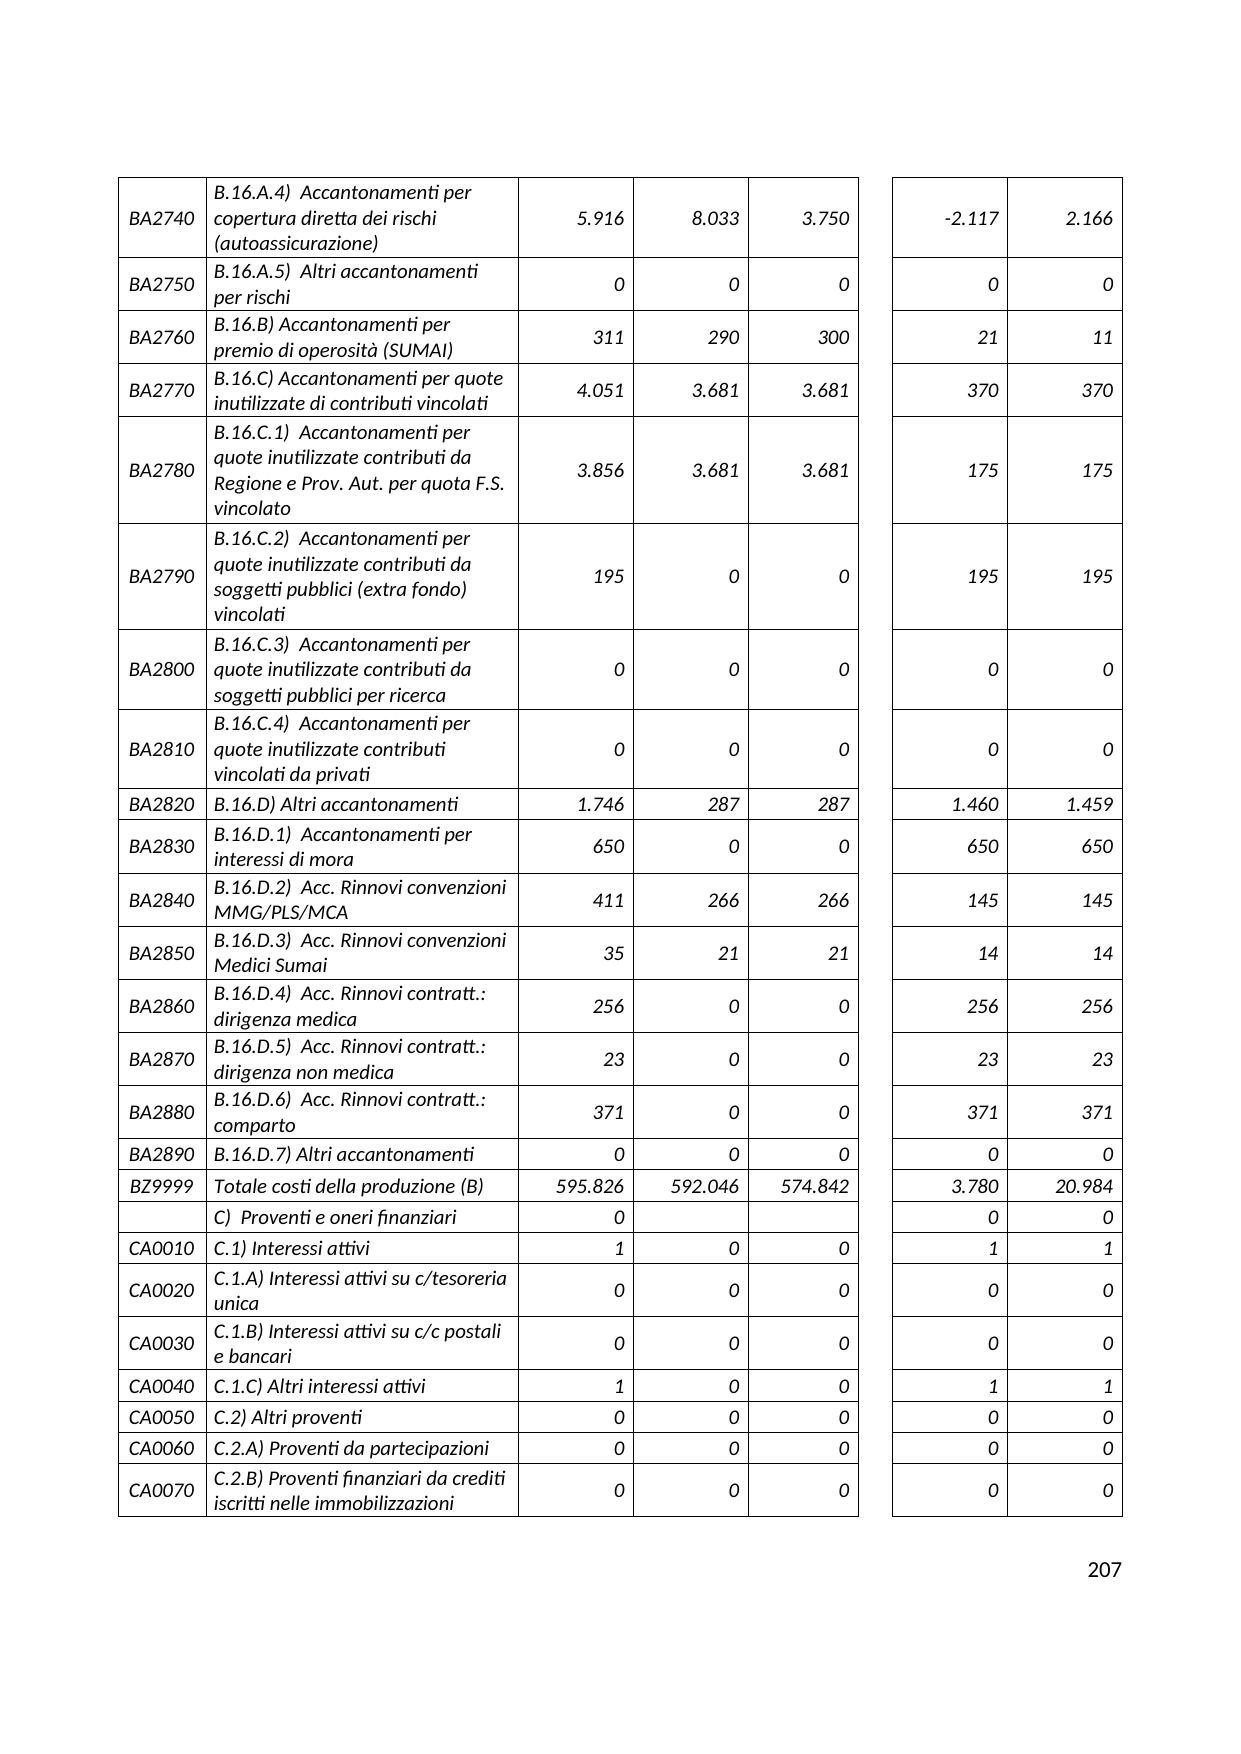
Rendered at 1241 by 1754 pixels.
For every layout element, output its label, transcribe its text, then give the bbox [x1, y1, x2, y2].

table_cell [859, 177, 892, 257]
table_cell 21 [749, 927, 858, 979]
table_cell 8.033 [634, 178, 748, 257]
table_cell [859, 788, 892, 819]
table_cell B.16.C.2) Accantonamenti per quote inutilizzate contributi da soggetti pubblici (extra fondo) vincolati [207, 524, 518, 629]
table_cell [859, 926, 892, 979]
table_cell BA2790 [119, 524, 206, 629]
table_cell 0 [634, 820, 748, 872]
table_cell B.16.A.5) Altri accantonamenti per rischi [207, 258, 518, 310]
table_cell 256 [1008, 980, 1122, 1032]
table_cell 3.856 [519, 417, 633, 522]
table_cell 0 [634, 1033, 748, 1085]
table_cell 195 [893, 524, 1007, 629]
table_cell 5.916 [519, 178, 633, 257]
table_cell -2.117 [893, 178, 1007, 257]
table_cell C.1.A) Interessi attivi su c/tesoreria unica [207, 1264, 518, 1316]
table_cell 1 [519, 1233, 633, 1263]
table_cell [859, 709, 892, 788]
table_cell BA2760 [119, 311, 206, 363]
table_cell [859, 1432, 892, 1463]
table_cell 650 [519, 820, 633, 872]
table_cell 23 [1008, 1033, 1122, 1085]
table_cell 0 [1008, 1433, 1122, 1463]
table_cell 1 [1008, 1233, 1122, 1263]
table_cell 0 [893, 1433, 1007, 1463]
table_cell 0 [519, 1264, 633, 1316]
table_cell 0 [893, 258, 1007, 310]
table_cell 256 [893, 980, 1007, 1032]
table_cell [859, 257, 892, 310]
table_cell 21 [634, 927, 748, 979]
table_cell 0 [1008, 258, 1122, 310]
table_cell CA0020 [119, 1264, 206, 1316]
table_cell [859, 1316, 892, 1369]
table_cell 0 [519, 1317, 633, 1369]
table_cell 175 [1008, 417, 1122, 522]
table_cell 0 [893, 1402, 1007, 1432]
table_cell 0 [749, 1433, 858, 1463]
table_cell 0 [749, 1033, 858, 1085]
table_cell 0 [1008, 710, 1122, 788]
table_cell 145 [893, 874, 1007, 926]
table_cell 1.460 [893, 789, 1007, 819]
table_cell CA0040 [119, 1370, 206, 1401]
table_cell 0 [519, 1139, 633, 1169]
table_cell 0 [1008, 1464, 1122, 1516]
table_cell 1 [519, 1370, 633, 1401]
table_cell 3.681 [749, 364, 858, 416]
table_cell [859, 416, 892, 522]
table_cell BA2810 [119, 710, 206, 788]
table_cell [859, 1463, 892, 1516]
table_cell 145 [1008, 874, 1122, 926]
table_cell C.1) Interessi attivi [207, 1233, 518, 1263]
table_cell 14 [893, 927, 1007, 979]
table_cell 1 [893, 1370, 1007, 1401]
table_cell CA0030 [119, 1317, 206, 1369]
table_cell 0 [634, 258, 748, 310]
table_cell 0 [634, 1402, 748, 1432]
table_cell 0 [519, 1464, 633, 1516]
table_cell 0 [893, 630, 1007, 708]
table_cell B.16.B) Accantonamenti per premio di operosità (SUMAI) [207, 311, 518, 363]
table_cell 311 [519, 311, 633, 363]
table_cell BA2780 [119, 417, 206, 522]
table_cell 0 [634, 1264, 748, 1316]
table_cell 0 [1008, 1317, 1122, 1369]
table_cell BA2820 [119, 789, 206, 819]
table_cell B.16.D.6) Acc. Rinnovi contratt.: comparto [207, 1086, 518, 1138]
table_cell 650 [893, 820, 1007, 872]
table_cell 0 [893, 1264, 1007, 1316]
table_cell BA2860 [119, 980, 206, 1032]
table_cell BA2850 [119, 927, 206, 979]
table_cell 0 [749, 1139, 858, 1169]
table_cell 0 [749, 630, 858, 708]
table_cell C.1.B) Interessi attivi su c/c postali e bancari [207, 1317, 518, 1369]
table_cell 0 [519, 258, 633, 310]
table_cell 592.046 [634, 1170, 748, 1201]
table_cell [859, 310, 892, 363]
table_cell 300 [749, 311, 858, 363]
table_cell 195 [1008, 524, 1122, 629]
table_cell B.16.C) Accantonamenti per quote inutilizzate di contributi vincolati [207, 364, 518, 416]
table_cell BZ9999 [119, 1170, 206, 1201]
table_cell C) Proventi e oneri finanziari [207, 1202, 518, 1232]
table_cell C.2.B) Proventi finanziari da crediti iscritti nelle immobilizzazioni [207, 1464, 518, 1516]
table_cell BA2830 [119, 820, 206, 872]
table_cell 0 [634, 630, 748, 708]
table_cell 0 [1008, 630, 1122, 708]
table_cell CA0070 [119, 1464, 206, 1516]
table_cell B.16.D) Altri accantonamenti [207, 789, 518, 819]
table_cell 0 [1008, 1402, 1122, 1432]
table_cell 195 [519, 524, 633, 629]
table_cell 0 [519, 630, 633, 708]
table_cell 0 [634, 524, 748, 629]
table_cell B.16.C.3) Accantonamenti per quote inutilizzate contributi da soggetti pubblici per ricerca [207, 630, 518, 708]
table_cell 1.746 [519, 789, 633, 819]
table_cell [859, 819, 892, 872]
table_cell 0 [1008, 1202, 1122, 1232]
table_cell 0 [1008, 1139, 1122, 1169]
table_cell B.16.D.2) Acc. Rinnovi convenzioni MMG/PLS/MCA [207, 874, 518, 926]
table_cell 0 [749, 1370, 858, 1401]
table_cell BA2800 [119, 630, 206, 708]
table_cell 20.984 [1008, 1170, 1122, 1201]
table_cell 0 [749, 820, 858, 872]
table_cell 23 [893, 1033, 1007, 1085]
table_cell 0 [634, 1086, 748, 1138]
table_cell 21 [893, 311, 1007, 363]
table_cell B.16.D.5) Acc. Rinnovi contratt.: dirigenza non medica [207, 1033, 518, 1085]
table_cell 0 [749, 258, 858, 310]
table_cell 371 [1008, 1086, 1122, 1138]
table_cell 595.826 [519, 1170, 633, 1201]
table_cell 3.780 [893, 1170, 1007, 1201]
table_cell [859, 363, 892, 416]
table_cell 3.681 [634, 364, 748, 416]
table_cell B.16.D.1) Accantonamenti per interessi di mora [207, 820, 518, 872]
table_cell [859, 1032, 892, 1085]
table_cell 0 [749, 1233, 858, 1263]
table_cell 0 [1008, 1264, 1122, 1316]
table_cell Totale costi della produzione (B) [207, 1170, 518, 1201]
table_cell 0 [519, 1433, 633, 1463]
table_cell 0 [749, 1464, 858, 1516]
table_cell 1 [893, 1233, 1007, 1263]
table_cell [859, 979, 892, 1032]
table_cell CA0050 [119, 1402, 206, 1432]
table_cell 574.842 [749, 1170, 858, 1201]
table_cell [634, 1202, 748, 1232]
table_cell 370 [893, 364, 1007, 416]
table_cell BA2740 [119, 178, 206, 257]
table_cell [859, 1138, 892, 1169]
table_cell C.2.A) Proventi da partecipazioni [207, 1433, 518, 1463]
table_cell C.1.C) Altri interessi attivi [207, 1370, 518, 1401]
table_cell 23 [519, 1033, 633, 1085]
table_cell [859, 1401, 892, 1432]
table_cell CA0060 [119, 1433, 206, 1463]
table_cell [859, 523, 892, 629]
table_cell B.16.A.4) Accantonamenti per copertura diretta dei rischi (autoassicurazione) [207, 178, 518, 257]
table_cell BA2840 [119, 874, 206, 926]
table_cell 35 [519, 927, 633, 979]
table_cell 0 [893, 1317, 1007, 1369]
table_cell 266 [749, 874, 858, 926]
table_cell 0 [749, 1264, 858, 1316]
table_cell 0 [634, 980, 748, 1032]
table_cell 11 [1008, 311, 1122, 363]
table_cell 266 [634, 874, 748, 926]
table_cell 1 [1008, 1370, 1122, 1401]
table_cell 0 [634, 1317, 748, 1369]
table_cell 0 [634, 1464, 748, 1516]
table_cell 0 [519, 1402, 633, 1432]
table_cell BA2770 [119, 364, 206, 416]
table_cell 0 [749, 980, 858, 1032]
table_cell BA2870 [119, 1033, 206, 1085]
table_cell 0 [634, 1233, 748, 1263]
table_cell 290 [634, 311, 748, 363]
table_cell 0 [634, 1370, 748, 1401]
table_cell 0 [749, 1317, 858, 1369]
table_cell 0 [893, 710, 1007, 788]
table_cell BA2880 [119, 1086, 206, 1138]
table_cell 370 [1008, 364, 1122, 416]
table_cell 3.681 [634, 417, 748, 522]
table_cell BA2890 [119, 1139, 206, 1169]
table_cell 371 [519, 1086, 633, 1138]
table_cell 0 [634, 1433, 748, 1463]
table_cell 287 [749, 789, 858, 819]
table_cell 371 [893, 1086, 1007, 1138]
table_cell CA0010 [119, 1233, 206, 1263]
table_cell B.16.D.7) Altri accantonamenti [207, 1139, 518, 1169]
table_cell [119, 1202, 206, 1232]
table_cell 0 [749, 710, 858, 788]
table_cell 411 [519, 874, 633, 926]
table_cell [859, 1201, 892, 1232]
table_cell BA2750 [119, 258, 206, 310]
table_cell 0 [749, 1402, 858, 1432]
table_cell [859, 1085, 892, 1138]
table_cell B.16.D.4) Acc. Rinnovi contratt.: dirigenza medica [207, 980, 518, 1032]
table_cell [859, 629, 892, 708]
table_cell [859, 1232, 892, 1263]
table_cell 0 [519, 1202, 633, 1232]
table_cell [859, 1263, 892, 1316]
table_cell 650 [1008, 820, 1122, 872]
table_cell 1.459 [1008, 789, 1122, 819]
table_cell 2.166 [1008, 178, 1122, 257]
table_cell B.16.C.4) Accantonamenti per quote inutilizzate contributi vincolati da privati [207, 710, 518, 788]
table_cell 0 [749, 524, 858, 629]
table_cell C.2) Altri proventi [207, 1402, 518, 1432]
table_cell 4.051 [519, 364, 633, 416]
table_cell 3.681 [749, 417, 858, 522]
table_cell 0 [519, 710, 633, 788]
table_cell 0 [634, 710, 748, 788]
table_cell 0 [634, 1139, 748, 1169]
table_cell [749, 1202, 858, 1232]
table_cell B.16.C.1) Accantonamenti per quote inutilizzate contributi da Regione e Prov. Aut. per quota F.S. vincolato [207, 417, 518, 522]
table_cell 175 [893, 417, 1007, 522]
table_cell 0 [893, 1202, 1007, 1232]
table_cell [859, 1369, 892, 1401]
table_cell 3.750 [749, 178, 858, 257]
table_cell 256 [519, 980, 633, 1032]
table_cell 287 [634, 789, 748, 819]
table_cell 14 [1008, 927, 1122, 979]
table_cell [859, 873, 892, 926]
table_cell 0 [749, 1086, 858, 1138]
table_cell 0 [893, 1464, 1007, 1516]
table_cell 0 [893, 1139, 1007, 1169]
table_cell [859, 1169, 892, 1201]
table_cell B.16.D.3) Acc. Rinnovi convenzioni Medici Sumai [207, 927, 518, 979]
